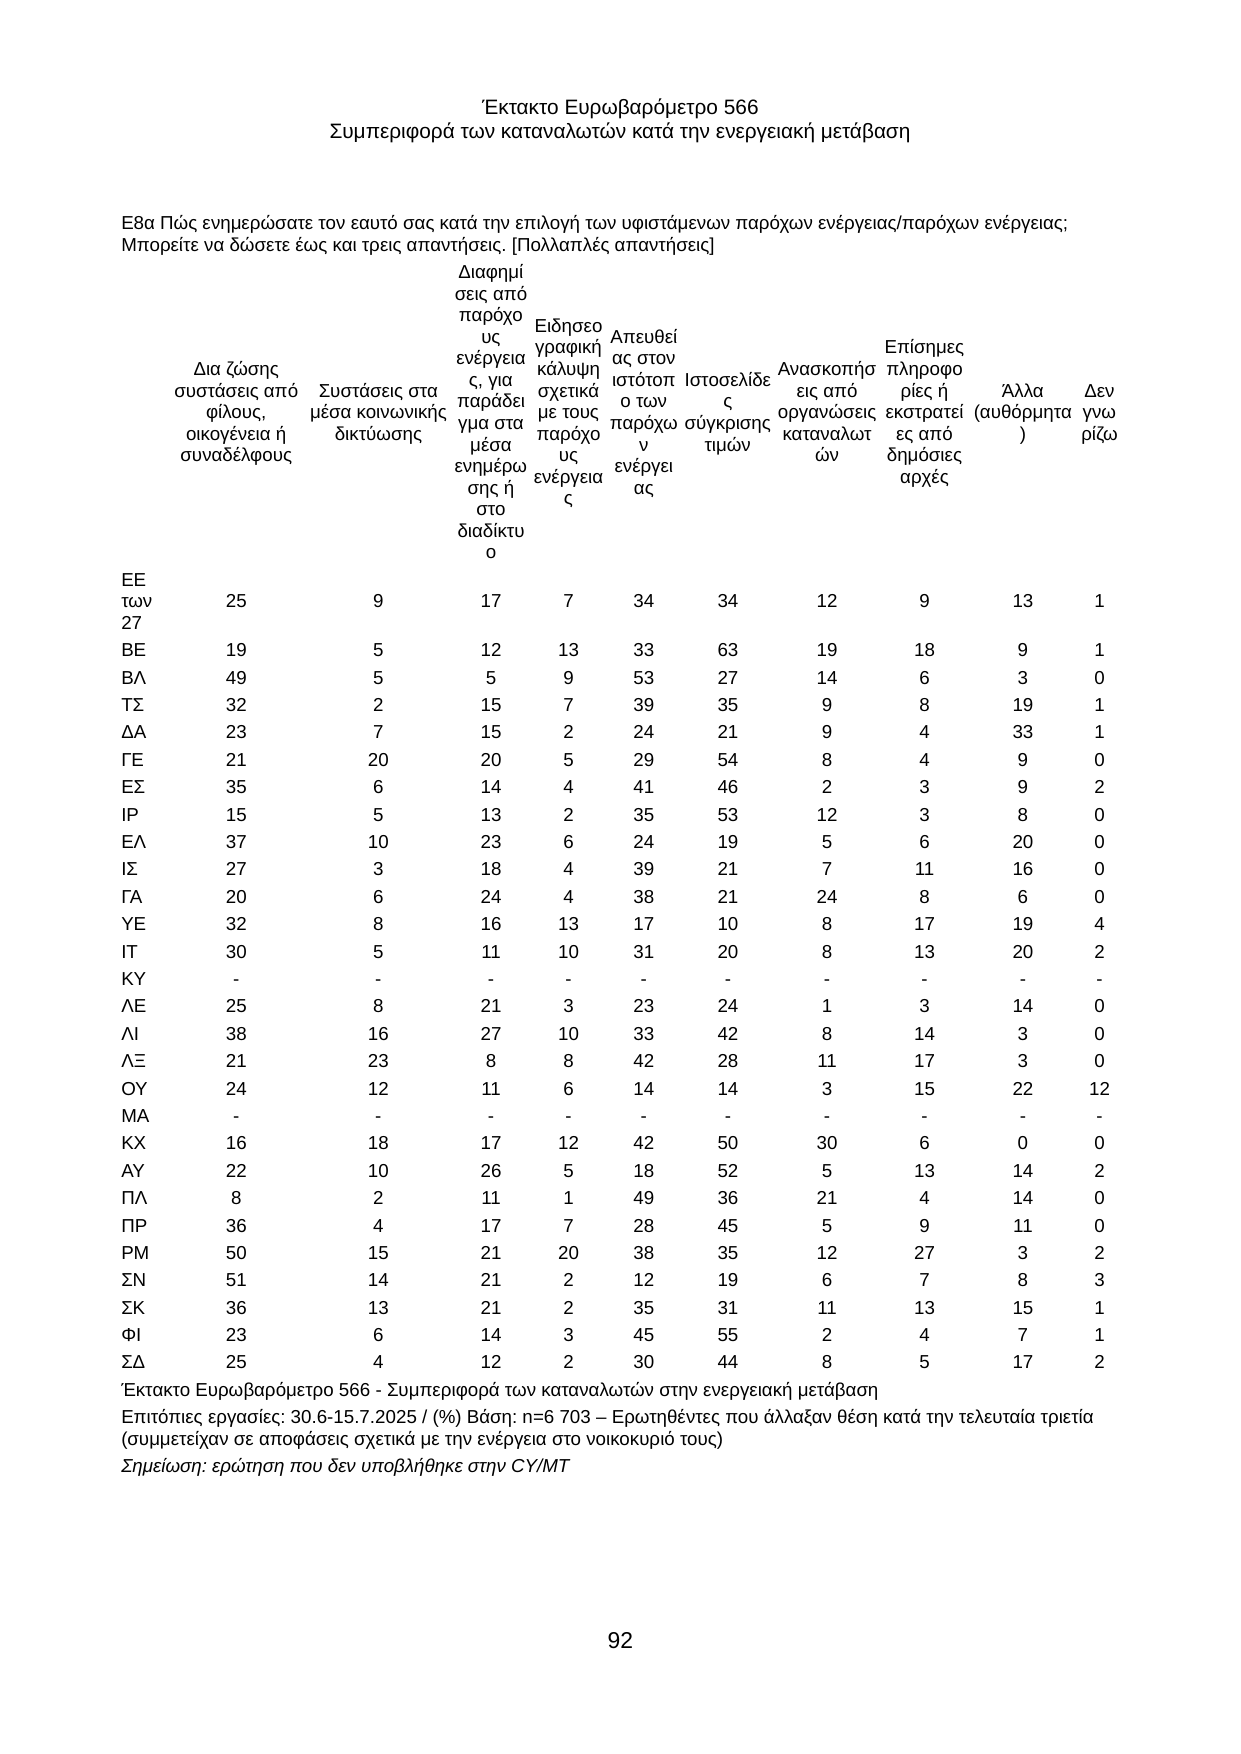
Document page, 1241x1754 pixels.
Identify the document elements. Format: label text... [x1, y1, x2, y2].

table_cell 4 [880, 1321, 969, 1348]
table_cell 3 [969, 664, 1076, 691]
table_cell ΛΕ [118, 992, 167, 1020]
table_cell 2 [1076, 938, 1122, 965]
table_cell 2 [774, 773, 880, 801]
table_cell 63 [681, 636, 774, 663]
table_cell ΣΚ [118, 1294, 167, 1321]
table_cell 13 [880, 938, 969, 965]
table_cell 45 [606, 1321, 681, 1348]
table_cell 53 [681, 801, 774, 828]
table_cell 32 [167, 910, 305, 937]
table_cell ΛΞ [118, 1047, 167, 1074]
table_cell 12 [774, 566, 880, 636]
table_cell 0 [1076, 855, 1122, 883]
table_cell 33 [606, 1020, 681, 1047]
table_cell 13 [531, 910, 606, 937]
table_cell 4 [531, 883, 606, 910]
table_cell 5 [531, 1157, 606, 1184]
table_cell 17 [451, 1211, 531, 1239]
table_cell 4 [1076, 910, 1122, 937]
table_cell 9 [880, 1211, 969, 1239]
table_cell 0 [1076, 883, 1122, 910]
table_cell 16 [167, 1129, 305, 1157]
table_cell 27 [451, 1020, 531, 1047]
table_cell 0 [1076, 1047, 1122, 1074]
table_cell 21 [167, 1047, 305, 1074]
table_cell 17 [606, 910, 681, 937]
table_cell 26 [451, 1157, 531, 1184]
table_cell 1 [1076, 691, 1122, 718]
table_cell 3 [969, 1239, 1076, 1266]
table_cell 3 [531, 1321, 606, 1348]
table_cell 9 [774, 691, 880, 718]
table_cell 14 [305, 1266, 451, 1294]
table_cell 18 [880, 636, 969, 663]
table_cell 8 [774, 1349, 880, 1376]
table_cell 14 [681, 1075, 774, 1102]
table_cell 14 [880, 1020, 969, 1047]
table_cell - [606, 1102, 681, 1129]
table_cell 9 [969, 636, 1076, 663]
table_cell 27 [681, 664, 774, 691]
table_cell 6 [969, 883, 1076, 910]
table_cell 30 [606, 1349, 681, 1376]
table_cell 49 [167, 664, 305, 691]
table_cell 17 [969, 1349, 1076, 1376]
table_cell 15 [167, 801, 305, 828]
table_cell 38 [606, 1239, 681, 1266]
table_cell - [681, 1102, 774, 1129]
table_cell Απευθείας στον ιστότοπο των παρόχων ενέργειας [606, 258, 681, 566]
table_cell 27 [880, 1239, 969, 1266]
table_cell ΤΣ [118, 691, 167, 718]
table_cell 21 [451, 992, 531, 1020]
table_cell - [531, 965, 606, 992]
table_cell 39 [606, 855, 681, 883]
table_cell 21 [451, 1266, 531, 1294]
table_cell 20 [969, 938, 1076, 965]
table_cell 19 [969, 910, 1076, 937]
table_cell - [969, 965, 1076, 992]
table_cell Συστάσεις στα μέσα κοινωνικής δικτύωσης [305, 258, 451, 566]
table_cell 2 [774, 1321, 880, 1348]
table_cell - [880, 965, 969, 992]
table_cell 9 [969, 746, 1076, 773]
table_cell 17 [880, 1047, 969, 1074]
table_cell - [167, 1102, 305, 1129]
table_cell 1 [1076, 566, 1122, 636]
table_cell 0 [1076, 1129, 1122, 1157]
table_cell ΠΡ [118, 1211, 167, 1239]
table_cell 12 [774, 1239, 880, 1266]
table_cell 39 [606, 691, 681, 718]
table_cell ΔΑ [118, 718, 167, 746]
table_cell - [880, 1102, 969, 1129]
table_cell 16 [451, 910, 531, 937]
table_cell 5 [305, 801, 451, 828]
table_cell 4 [880, 1184, 969, 1211]
table_cell 23 [305, 1047, 451, 1074]
table_cell 14 [969, 992, 1076, 1020]
table_cell 5 [451, 664, 531, 691]
table_cell 13 [451, 801, 531, 828]
table_cell 24 [606, 828, 681, 855]
table_cell 24 [606, 718, 681, 746]
table_cell 15 [880, 1075, 969, 1102]
table_cell 8 [305, 992, 451, 1020]
table_cell 15 [305, 1239, 451, 1266]
table_cell 19 [969, 691, 1076, 718]
table_cell 5 [774, 1211, 880, 1239]
table_cell - [451, 965, 531, 992]
table_cell 15 [451, 718, 531, 746]
table_cell - [305, 1102, 451, 1129]
table_cell 8 [774, 938, 880, 965]
table_cell 18 [606, 1157, 681, 1184]
table_cell 42 [606, 1047, 681, 1074]
table_cell 20 [451, 746, 531, 773]
table_cell 21 [774, 1184, 880, 1211]
table_cell 7 [531, 1211, 606, 1239]
table_cell 14 [451, 773, 531, 801]
table_cell 33 [969, 718, 1076, 746]
table_cell Έκτακτο Ευρωβαρόμετρο 566 - Συμπεριφορά των καταναλωτών στην ενεργειακή μετάβαση [118, 1376, 1122, 1403]
table_cell ΙΣ [118, 855, 167, 883]
table_cell 14 [606, 1075, 681, 1102]
table_cell 2 [1076, 773, 1122, 801]
table_cell 49 [606, 1184, 681, 1211]
table_cell 30 [774, 1129, 880, 1157]
table_cell Ειδησεογραφική κάλυψη σχετικά με τους παρόχους ενέργειας [531, 258, 606, 566]
table_cell 35 [681, 691, 774, 718]
table_cell 11 [880, 855, 969, 883]
table_cell ΣΝ [118, 1266, 167, 1294]
table_cell Διαφημίσεις από παρόχους ενέργειας, για παράδειγμα στα μέσα ενημέρωσης ή στο διαδίκτυο [451, 258, 531, 566]
table_cell 0 [1076, 992, 1122, 1020]
table_cell 1 [1076, 1321, 1122, 1348]
table_cell 11 [774, 1047, 880, 1074]
table_cell 24 [681, 992, 774, 1020]
table_cell 10 [531, 1020, 606, 1047]
table_cell 29 [606, 746, 681, 773]
table_cell 0 [1076, 1184, 1122, 1211]
table_cell 24 [167, 1075, 305, 1102]
table_cell 12 [451, 636, 531, 663]
table_cell 36 [167, 1294, 305, 1321]
table_cell 10 [531, 938, 606, 965]
table_cell 11 [451, 938, 531, 965]
table_cell 6 [531, 1075, 606, 1102]
table_cell 5 [305, 938, 451, 965]
table_cell 54 [681, 746, 774, 773]
table_cell 8 [167, 1184, 305, 1211]
table_cell 1 [531, 1184, 606, 1211]
table_cell ΕΕ των 27 [118, 566, 167, 636]
table_cell ΙΡ [118, 801, 167, 828]
table_cell [118, 258, 167, 566]
table_cell 0 [1076, 828, 1122, 855]
table_cell Επίσημες πληροφορίες ή εκστρατείες από δημόσιες αρχές [880, 258, 969, 566]
table_cell 7 [305, 718, 451, 746]
table_cell 8 [880, 691, 969, 718]
table_cell 4 [880, 718, 969, 746]
table_cell 23 [606, 992, 681, 1020]
table_cell 3 [305, 855, 451, 883]
table_cell 14 [451, 1321, 531, 1348]
table_cell 2 [1076, 1349, 1122, 1376]
table_cell 20 [969, 828, 1076, 855]
table_cell 35 [606, 801, 681, 828]
table_cell 6 [880, 1129, 969, 1157]
table_cell 34 [606, 566, 681, 636]
table_cell 10 [305, 828, 451, 855]
table_cell 8 [969, 1266, 1076, 1294]
table_cell - [451, 1102, 531, 1129]
table_cell 12 [305, 1075, 451, 1102]
table_cell 2 [531, 801, 606, 828]
table_cell 7 [969, 1321, 1076, 1348]
table_cell 19 [681, 1266, 774, 1294]
table_cell Ιστοσελίδες σύγκρισης τιμών [681, 258, 774, 566]
table_cell 21 [167, 746, 305, 773]
table_cell 42 [606, 1129, 681, 1157]
table_cell 1 [1076, 718, 1122, 746]
table_cell 6 [880, 664, 969, 691]
table_cell - [531, 1102, 606, 1129]
table_cell 4 [531, 773, 606, 801]
table_cell 5 [305, 636, 451, 663]
table_cell 9 [531, 664, 606, 691]
table_cell 23 [451, 828, 531, 855]
table_cell 35 [681, 1239, 774, 1266]
table_cell ΥΕ [118, 910, 167, 937]
table_cell ΕΛ [118, 828, 167, 855]
table_cell 55 [681, 1321, 774, 1348]
table_cell 36 [681, 1184, 774, 1211]
table_cell 12 [451, 1349, 531, 1376]
table_cell 2 [531, 1349, 606, 1376]
table_cell 3 [880, 801, 969, 828]
table_cell 21 [681, 855, 774, 883]
table_cell ΙΤ [118, 938, 167, 965]
table_cell Ανασκοπήσεις από οργανώσεις καταναλωτών [774, 258, 880, 566]
table_cell 8 [451, 1047, 531, 1074]
table_cell 5 [880, 1349, 969, 1376]
table_cell 3 [880, 992, 969, 1020]
table_cell 53 [606, 664, 681, 691]
table_cell 15 [969, 1294, 1076, 1321]
table_cell ΕΣ [118, 773, 167, 801]
table_cell 3 [969, 1047, 1076, 1074]
table_cell 3 [969, 1020, 1076, 1047]
table_cell 50 [167, 1239, 305, 1266]
table_cell 10 [681, 910, 774, 937]
table_cell 4 [531, 855, 606, 883]
table_cell 2 [305, 1184, 451, 1211]
table_cell 14 [774, 664, 880, 691]
table_cell ΟΥ [118, 1075, 167, 1102]
table_cell ΓΑ [118, 883, 167, 910]
table_cell - [1076, 965, 1122, 992]
table_cell 0 [1076, 801, 1122, 828]
table_cell 1 [774, 992, 880, 1020]
table_cell 34 [681, 566, 774, 636]
table_cell - [681, 965, 774, 992]
table_cell 8 [774, 1020, 880, 1047]
table_cell 11 [969, 1211, 1076, 1239]
table_cell ΓΕ [118, 746, 167, 773]
table_cell 24 [451, 883, 531, 910]
table_cell - [774, 1102, 880, 1129]
table_cell 6 [880, 828, 969, 855]
table_cell 7 [880, 1266, 969, 1294]
table_cell 27 [167, 855, 305, 883]
table_cell 2 [1076, 1157, 1122, 1184]
table_cell 9 [969, 773, 1076, 801]
table_cell Δια ζώσης συστάσεις από φίλους, οικογένεια ή συναδέλφους [167, 258, 305, 566]
table_cell 25 [167, 566, 305, 636]
table_cell 44 [681, 1349, 774, 1376]
table_cell 2 [531, 1294, 606, 1321]
table_cell ΠΛ [118, 1184, 167, 1211]
table_cell 12 [606, 1266, 681, 1294]
table_cell 4 [305, 1349, 451, 1376]
table_cell 17 [451, 1129, 531, 1157]
table_cell 25 [167, 992, 305, 1020]
table_cell 21 [451, 1239, 531, 1266]
table_cell 23 [167, 1321, 305, 1348]
table_cell 3 [531, 992, 606, 1020]
table_cell 20 [167, 883, 305, 910]
table_cell 31 [681, 1294, 774, 1321]
table_cell 20 [531, 1239, 606, 1266]
table_cell 8 [774, 910, 880, 937]
table_cell 0 [1076, 664, 1122, 691]
table_cell 8 [774, 746, 880, 773]
table_cell 17 [451, 566, 531, 636]
table_cell 33 [606, 636, 681, 663]
table_cell 15 [451, 691, 531, 718]
table_cell 12 [774, 801, 880, 828]
table_cell 0 [969, 1129, 1076, 1157]
table_cell 19 [167, 636, 305, 663]
table_header Ε8α Πώς ενημερώσατε τον εαυτό σας κατά την επιλογή των υφιστάμενων παρόχων ενέργειας/παρόχων ενέργειας; Μπορείτε να δώσετε έως και τρεις απαντήσεις. [Πολλαπλές απαντήσεις] [118, 209, 1122, 258]
table_cell Άλλα (αυθόρμητα) [969, 258, 1076, 566]
table_cell 6 [305, 1321, 451, 1348]
table_cell - [305, 965, 451, 992]
table_cell - [606, 965, 681, 992]
table_cell Δεν γνωρίζω [1076, 258, 1122, 566]
table_cell 3 [880, 773, 969, 801]
table_cell 21 [451, 1294, 531, 1321]
table_cell 22 [167, 1157, 305, 1184]
table_cell 2 [305, 691, 451, 718]
table_cell 21 [681, 718, 774, 746]
table_cell 11 [451, 1184, 531, 1211]
table_cell 3 [1076, 1266, 1122, 1294]
table_cell 13 [969, 566, 1076, 636]
table_cell 13 [305, 1294, 451, 1321]
table_cell ΛΙ [118, 1020, 167, 1047]
table_cell ΑΥ [118, 1157, 167, 1184]
table_cell 3 [774, 1075, 880, 1102]
table_cell 9 [774, 718, 880, 746]
table_cell 6 [305, 883, 451, 910]
table_cell - [1076, 1102, 1122, 1129]
table_cell 9 [305, 566, 451, 636]
table_cell 36 [167, 1211, 305, 1239]
table_cell ΜΑ [118, 1102, 167, 1129]
table_cell 7 [531, 566, 606, 636]
table_cell ΒΛ [118, 664, 167, 691]
table_cell 8 [880, 883, 969, 910]
table_cell 4 [305, 1211, 451, 1239]
table_cell 13 [880, 1294, 969, 1321]
table_cell 17 [880, 910, 969, 937]
table_cell 7 [774, 855, 880, 883]
table_cell 8 [531, 1047, 606, 1074]
table_cell 8 [969, 801, 1076, 828]
table_cell 18 [305, 1129, 451, 1157]
table_cell 45 [681, 1211, 774, 1239]
table_cell 12 [1076, 1075, 1122, 1102]
table_cell 13 [880, 1157, 969, 1184]
table_cell 50 [681, 1129, 774, 1157]
table_cell 19 [681, 828, 774, 855]
table_cell 2 [531, 1266, 606, 1294]
table_cell 16 [969, 855, 1076, 883]
table_cell 30 [167, 938, 305, 965]
table_cell ΡΜ [118, 1239, 167, 1266]
table_cell 21 [681, 883, 774, 910]
table_cell - [774, 965, 880, 992]
table_cell Επιτόπιες εργασίες: 30.6-15.7.2025 / (%) Βάση: n=6 703 – Ερωτηθέντες που άλλαξαν θέση κατά την τελευταία τριετία (συμμετείχαν σε αποφάσεις σχετικά με την ενέργεια στο νοικοκυριό τους) [118, 1403, 1122, 1452]
table_cell 38 [606, 883, 681, 910]
table_cell 35 [167, 773, 305, 801]
table_cell 19 [774, 636, 880, 663]
table_cell 14 [969, 1157, 1076, 1184]
table_cell 25 [167, 1349, 305, 1376]
table_cell 13 [531, 636, 606, 663]
table_cell 20 [681, 938, 774, 965]
table_cell 2 [1076, 1239, 1122, 1266]
table_cell 23 [167, 718, 305, 746]
table_cell 24 [774, 883, 880, 910]
table_cell 1 [1076, 636, 1122, 663]
table_cell 8 [305, 910, 451, 937]
table_cell 6 [531, 828, 606, 855]
table_cell 14 [969, 1184, 1076, 1211]
table_cell 0 [1076, 1020, 1122, 1047]
table_cell 6 [774, 1266, 880, 1294]
table_cell ΦΙ [118, 1321, 167, 1348]
table_cell 2 [531, 718, 606, 746]
table_cell 28 [681, 1047, 774, 1074]
table_cell 5 [774, 828, 880, 855]
table_cell ΒΕ [118, 636, 167, 663]
table_cell 38 [167, 1020, 305, 1047]
table_cell 11 [451, 1075, 531, 1102]
table_cell 46 [681, 773, 774, 801]
table_cell ΚΧ [118, 1129, 167, 1157]
table_cell 37 [167, 828, 305, 855]
table_cell 31 [606, 938, 681, 965]
table_cell 1 [1076, 1294, 1122, 1321]
table_cell 42 [681, 1020, 774, 1047]
table_cell 28 [606, 1211, 681, 1239]
table_cell - [969, 1102, 1076, 1129]
table_cell 12 [531, 1129, 606, 1157]
table_cell Σημείωση: ερώτηση που δεν υποβλήθηκε στην CY/MT [118, 1452, 1122, 1479]
table_cell 5 [774, 1157, 880, 1184]
table_cell 11 [774, 1294, 880, 1321]
table_cell 9 [880, 566, 969, 636]
table_cell 0 [1076, 1211, 1122, 1239]
table_cell 22 [969, 1075, 1076, 1102]
table_cell 41 [606, 773, 681, 801]
table_cell ΣΔ [118, 1349, 167, 1376]
table_cell 5 [305, 664, 451, 691]
table_cell 32 [167, 691, 305, 718]
table_cell 6 [305, 773, 451, 801]
table_cell 20 [305, 746, 451, 773]
table_cell 51 [167, 1266, 305, 1294]
table_cell 0 [1076, 746, 1122, 773]
table_cell 35 [606, 1294, 681, 1321]
table_cell 4 [880, 746, 969, 773]
table_cell 18 [451, 855, 531, 883]
table_cell ΚΥ [118, 965, 167, 992]
table_cell 16 [305, 1020, 451, 1047]
table_cell 5 [531, 746, 606, 773]
table_cell 52 [681, 1157, 774, 1184]
table_cell 7 [531, 691, 606, 718]
table_cell - [167, 965, 305, 992]
table_cell 10 [305, 1157, 451, 1184]
